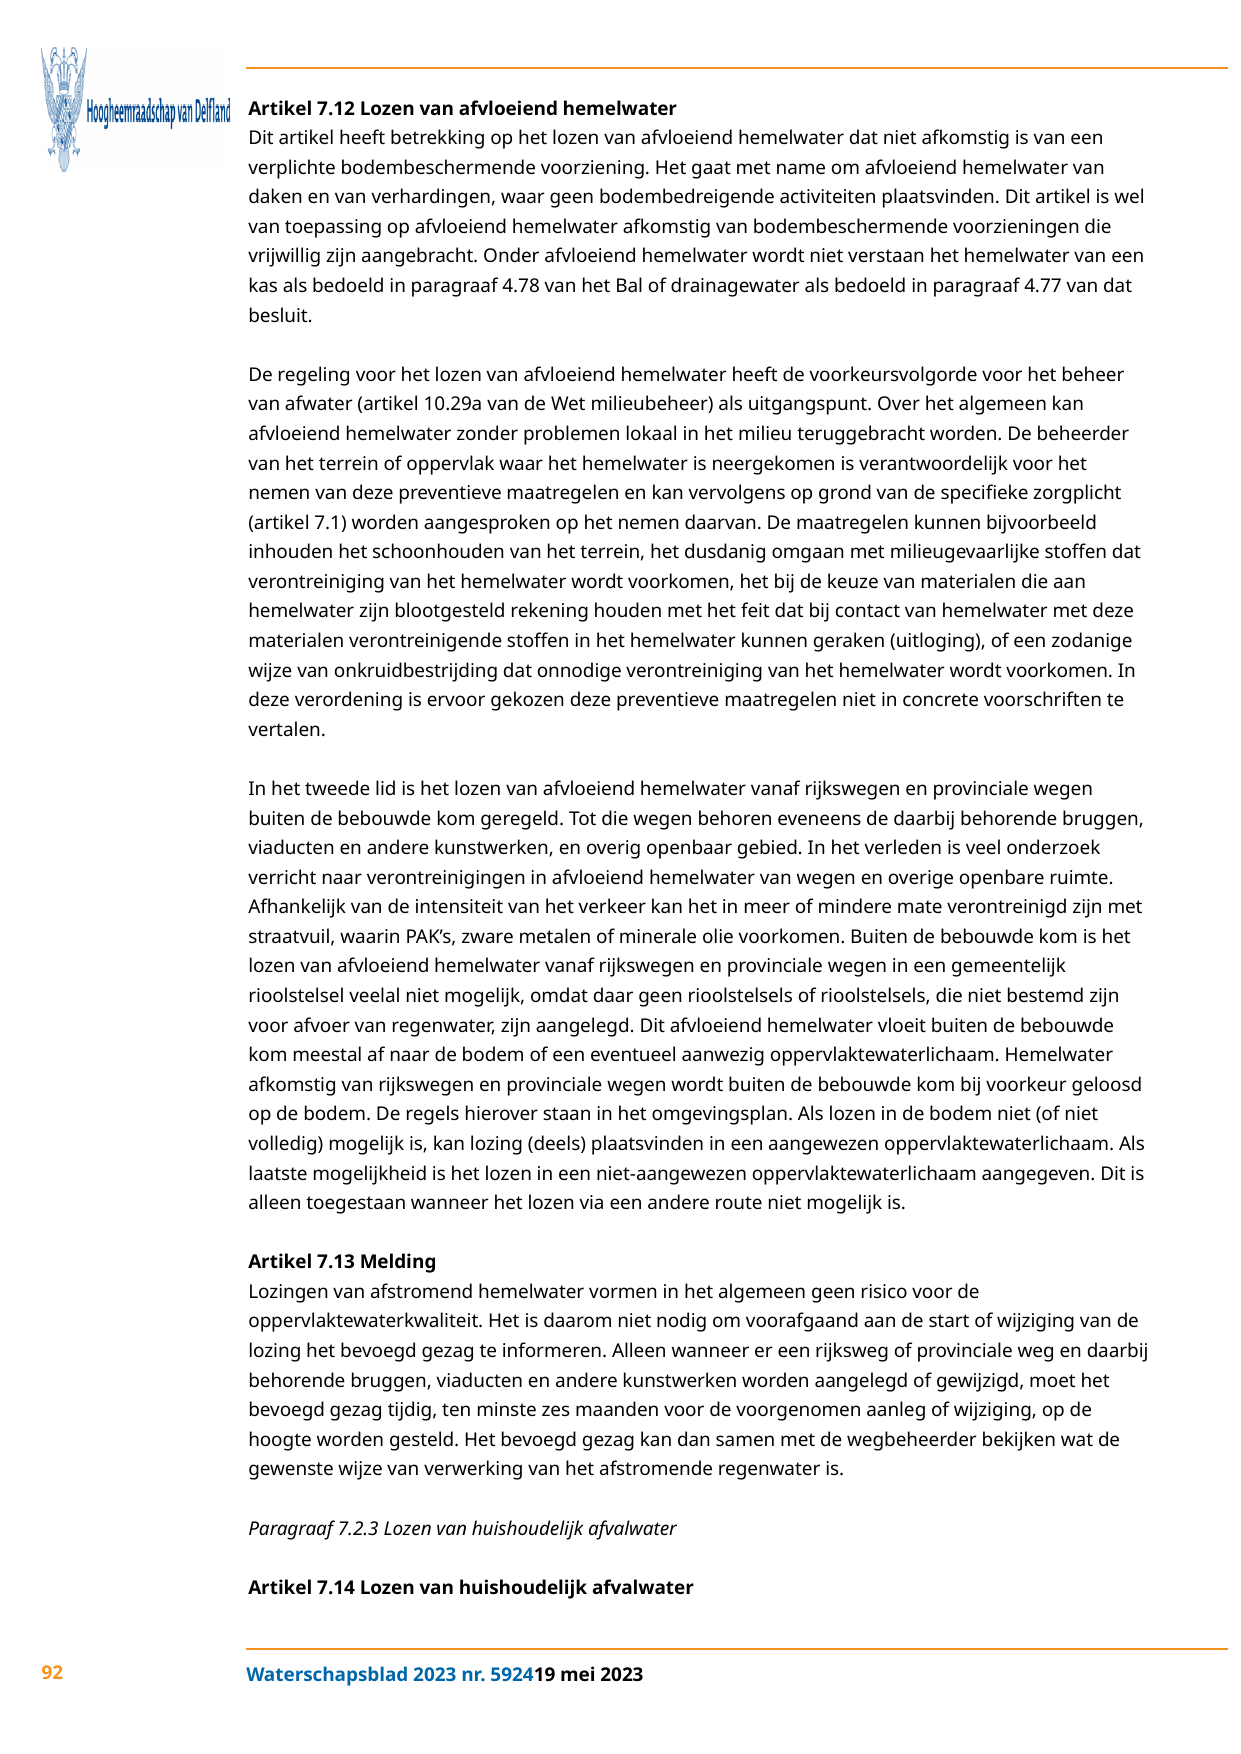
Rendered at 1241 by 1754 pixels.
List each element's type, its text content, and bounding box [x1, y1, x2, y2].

text Artikel 7.14 Lozen van huishoudelijk afvalwater [248, 1574, 1152, 1600]
picture [41, 47, 231, 172]
text Paragraaf 7.2.3 Lozen van huishoudelijk afvalwater [248, 1515, 1152, 1541]
text Lozingen van afstromend hemelwater vormen in het algemeen geen risico voor de oppervlaktewaterkwaliteit. Het is daarom niet nodig om voorafgaand aan de start of wijziging van de lozing het bevoegd gezag te informeren. Alleen wanneer er een rijksweg of provinciale weg en daarbij behorende bruggen, viaducten en andere kunstwerken worden aangelegd of gewijzigd, moet het bevoegd gezag tijdig, ten minste zes maanden voor de voorgenomen aanleg of wijziging, op de hoogte worden gesteld. Het bevoegd gezag kan dan samen met de wegbeheerder bekijken wat de gewenste wijze van verwerking van het afstromende regenwater is. [248, 1278, 1152, 1481]
text De regeling voor het lozen van afvloeiend hemelwater heeft de voorkeursvolgorde voor het beheer van afwater (artikel 10.29a van de Wet milieubeheer) als uitgangspunt. Over het algemeen kan afvloeiend hemelwater zonder problemen lokaal in het milieu teruggebracht worden. De beheerder van het terrein of oppervlak waar het hemelwater is neergekomen is verantwoordelijk voor het nemen van deze preventieve maatregelen en kan vervolgens op grond van de specifieke zorgplicht (artikel 7.1) worden aangesproken op het nemen daarvan. De maatregelen kunnen bijvoorbeeld inhouden het schoonhouden van het terrein, het dusdanig omgaan met milieugevaarlijke stoffen dat verontreiniging van het hemelwater wordt voorkomen, het bij de keuze van materialen die aan hemelwater zijn blootgesteld rekening houden met het feit dat bij contact van hemelwater met deze materialen verontreinigende stoffen in het hemelwater kunnen geraken (uitloging), of een zodanige wijze van onkruidbestrijding dat onnodige verontreiniging van het hemelwater wordt voorkomen. In deze verordening is ervoor gekozen deze preventieve maatregelen niet in concrete voorschriften te vertalen. [248, 361, 1152, 742]
text Dit artikel heeft betrekking op het lozen van afvloeiend hemelwater dat niet afkomstig is van een verplichte bodembeschermende voorziening. Het gaat met name om afvloeiend hemelwater van daken en van verhardingen, waar geen bodembedreigende activiteiten plaatsvinden. Dit artikel is wel van toepassing op afvloeiend hemelwater afkomstig van bodembeschermende voorzieningen die vrijwillig zijn aangebracht. Onder afvloeiend hemelwater wordt niet verstaan het hemelwater van een kas als bedoeld in paragraaf 4.78 van het Bal of drainagewater als bedoeld in paragraaf 4.77 van dat besluit. [248, 124, 1152, 328]
text In het tweede lid is het lozen van afvloeiend hemelwater vanaf rijkswegen en provinciale wegen buiten de bebouwde kom geregeld. Tot die wegen behoren eveneens de daarbij behorende bruggen, viaducten en andere kunstwerken, en overig openbaar gebied. In het verleden is veel onderzoek verricht naar verontreinigingen in afvloeiend hemelwater van wegen en overige openbare ruimte. Afhankelijk van de intensiteit van het verkeer kan het in meer of mindere mate verontreinigd zijn met straatvuil, waarin PAK’s, zware metalen of minerale olie voorkomen. Buiten de bebouwde kom is het lozen van afvloeiend hemelwater vanaf rijkswegen en provinciale wegen in een gemeentelijk rioolstelsel veelal niet mogelijk, omdat daar geen rioolstelsels of rioolstelsels, die niet bestemd zijn voor afvoer van regenwater, zijn aangelegd. Dit afvloeiend hemelwater vloeit buiten de bebouwde kom meestal af naar de bodem of een eventueel aanwezig oppervlaktewaterlichaam. Hemelwater afkomstig van rijkswegen en provinciale wegen wordt buiten de bebouwde kom bij voorkeur geloosd op de bodem. De regels hierover staan in het omgevingsplan. Als lozen in de bodem niet (of niet volledig) mogelijk is, kan lozing (deels) plaatsvinden in een aangewezen oppervlaktewaterlichaam. Als laatste mogelijkheid is het lozen in een niet-aangewezen oppervlaktewaterlichaam aangegeven. Dit is alleen toegestaan wanneer het lozen via een andere route niet mogelijk is. [248, 775, 1152, 1215]
text Artikel 7.13 Melding [248, 1248, 1152, 1274]
text Artikel 7.12 Lozen van afvloeiend hemelwater [248, 95, 1152, 121]
